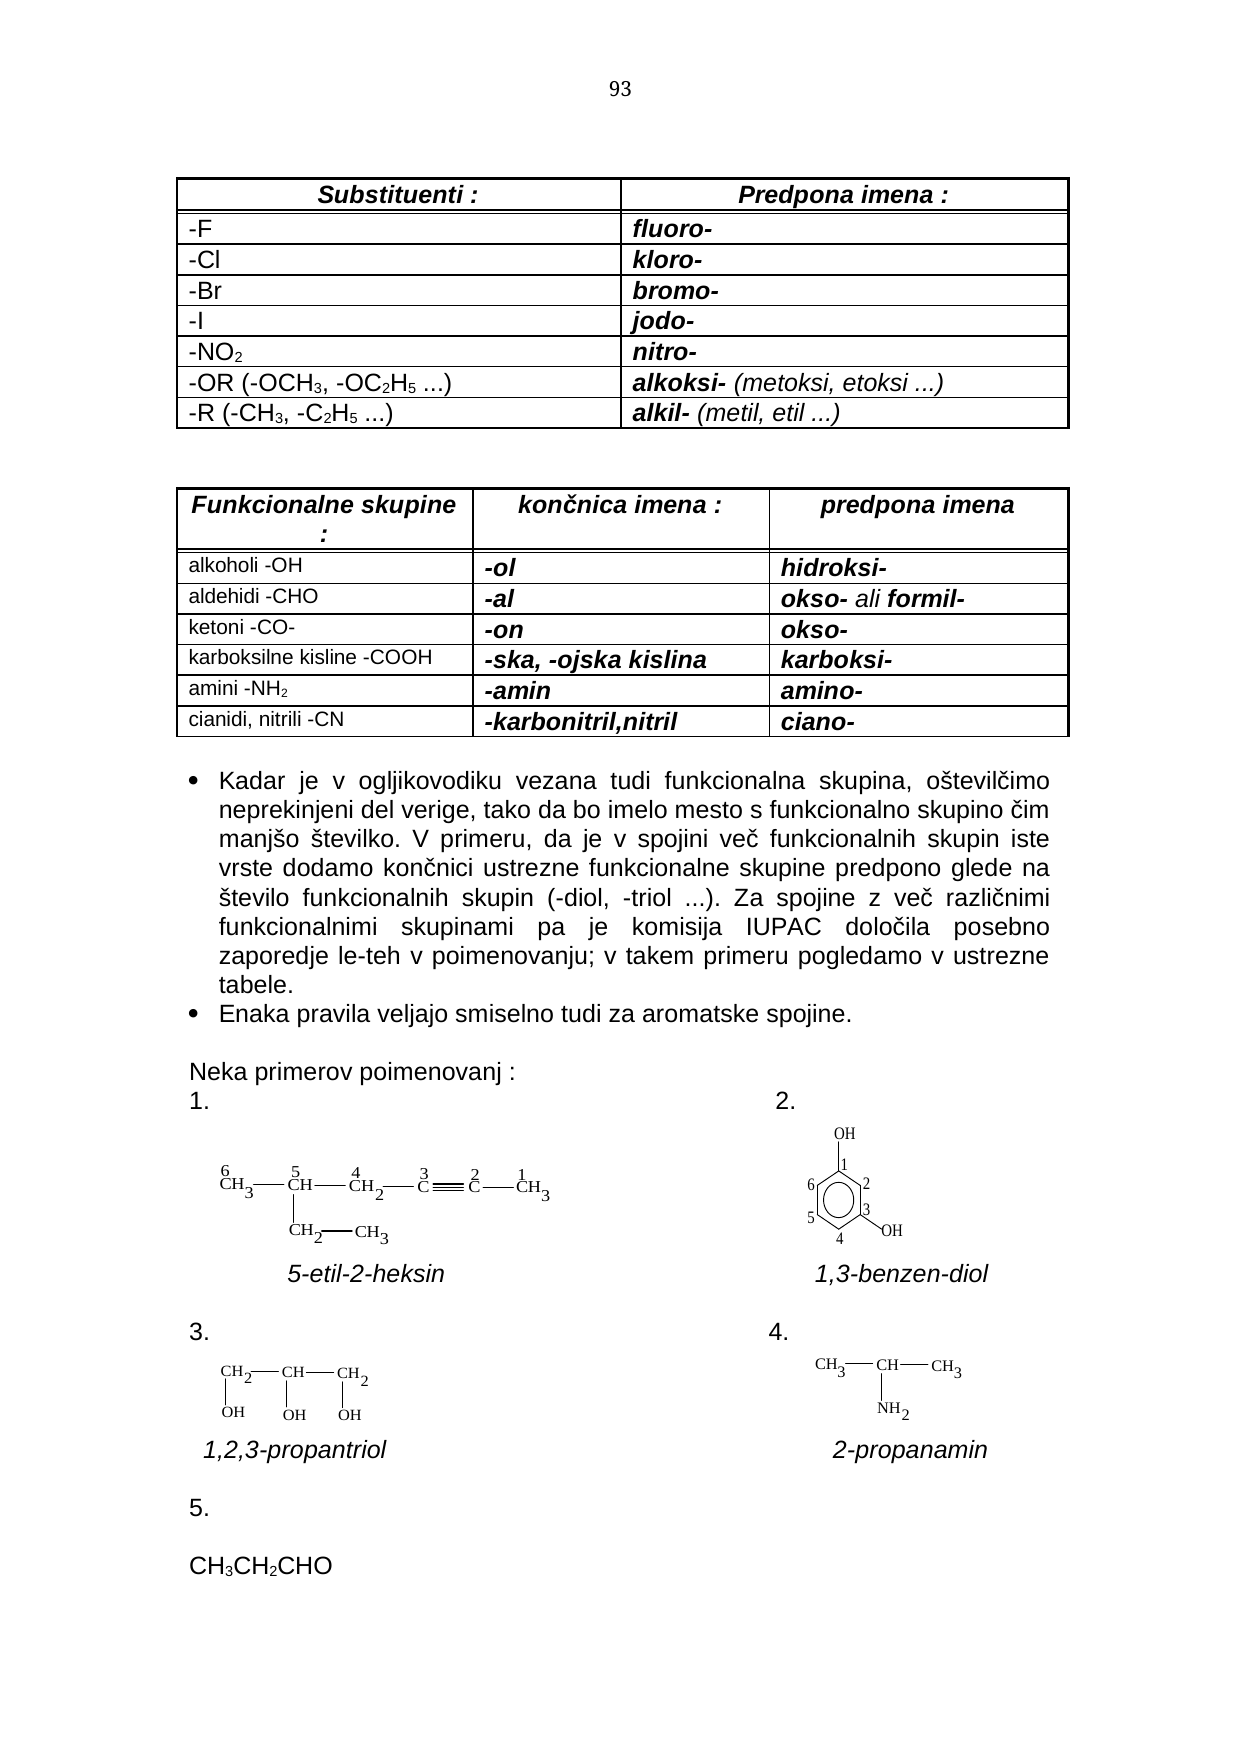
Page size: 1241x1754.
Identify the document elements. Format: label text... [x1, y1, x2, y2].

text 3. 4. [189, 1317, 1051, 1346]
table_cell -on [474, 615, 769, 644]
table_cell jodo- [622, 306, 1067, 335]
table_cell alkil- (metil, etil ...) [622, 398, 1067, 427]
table_cell okso- ali formil- [770, 584, 1067, 613]
table_cell -NO2 [178, 337, 620, 366]
table_cell karboksilne kisline -COOH [178, 645, 472, 674]
table_cell -Br [178, 276, 620, 304]
table_cell fluoro- [622, 214, 1067, 243]
table_header predpona imena [770, 490, 1067, 548]
table_cell amini -NH2 [178, 676, 472, 705]
table_cell bromo- [622, 276, 1067, 304]
table_cell ciano- [770, 707, 1067, 736]
table_cell amino- [770, 676, 1067, 705]
table_cell kloro- [622, 245, 1067, 274]
table_header Substituenti : [178, 180, 620, 209]
table_cell -al [474, 584, 769, 613]
text CH3CH2CHO [189, 1551, 1051, 1580]
table_cell ketoni -CO- [178, 615, 472, 644]
table_cell -ol [474, 553, 769, 582]
list Kadar je v ogljikovodiku vezana tudi funkcionalna skupina, oštevilčimo neprekinjeni del verige, tako da bo imelo mesto s funkcionalno skupino čim manjšo številko. V primeru, da je v spojini več funkcionalnih skupin iste vrste dodamo končnici ustrezne funkcionalne skupine predpono glede na število funkcionalnih skupin (-diol, -triol ...). Za spojine z več različnimi funkcionalnimi skupinami pa je komisija IUPAC določila posebno zaporedje le-teh v poimenovanju; v takem primeru pogledamo v ustrezne tabele. [189, 766, 1051, 999]
table_header Predpona imena : [622, 180, 1067, 209]
table_cell -amin [474, 676, 769, 705]
table_cell cianidi, nitrili -CN [178, 707, 472, 736]
text Neka primerov poimenovanj : [189, 1057, 1051, 1086]
table_cell -F [178, 214, 620, 243]
table_cell -R (-CH3, -C2H5 ...) [178, 398, 620, 427]
table_cell karboksi- [770, 645, 1067, 674]
table_cell -I [178, 306, 620, 335]
text 1. 2. [189, 1086, 1051, 1115]
table_cell alkoksi- (metoksi, etoksi ...) [622, 367, 1067, 396]
table_cell -OR (-OCH3, -OC2H5 ...) [178, 367, 620, 396]
text 1,2,3-propantriol 2-propanamin [189, 1434, 1051, 1464]
table_cell aldehidi -CHO [178, 584, 472, 613]
table_cell nitro- [622, 337, 1067, 366]
table_cell -ska, -ojska kislina [474, 645, 769, 674]
text 5. [189, 1493, 1051, 1522]
table_cell alkoholi -OH [178, 553, 472, 582]
table_cell -karbonitril,nitril [474, 707, 769, 736]
table_cell hidroksi- [770, 553, 1067, 582]
text 5-etil-2-heksin 1,3-benzen-diol [189, 1259, 1051, 1288]
list Enaka pravila veljajo smiselno tudi za aromatske spojine. [189, 999, 1051, 1028]
table_cell -Cl [178, 245, 620, 274]
table_header Funkcionalne skupine : [178, 490, 472, 548]
table_cell okso- [770, 615, 1067, 644]
table_header končnica imena : [474, 490, 769, 548]
